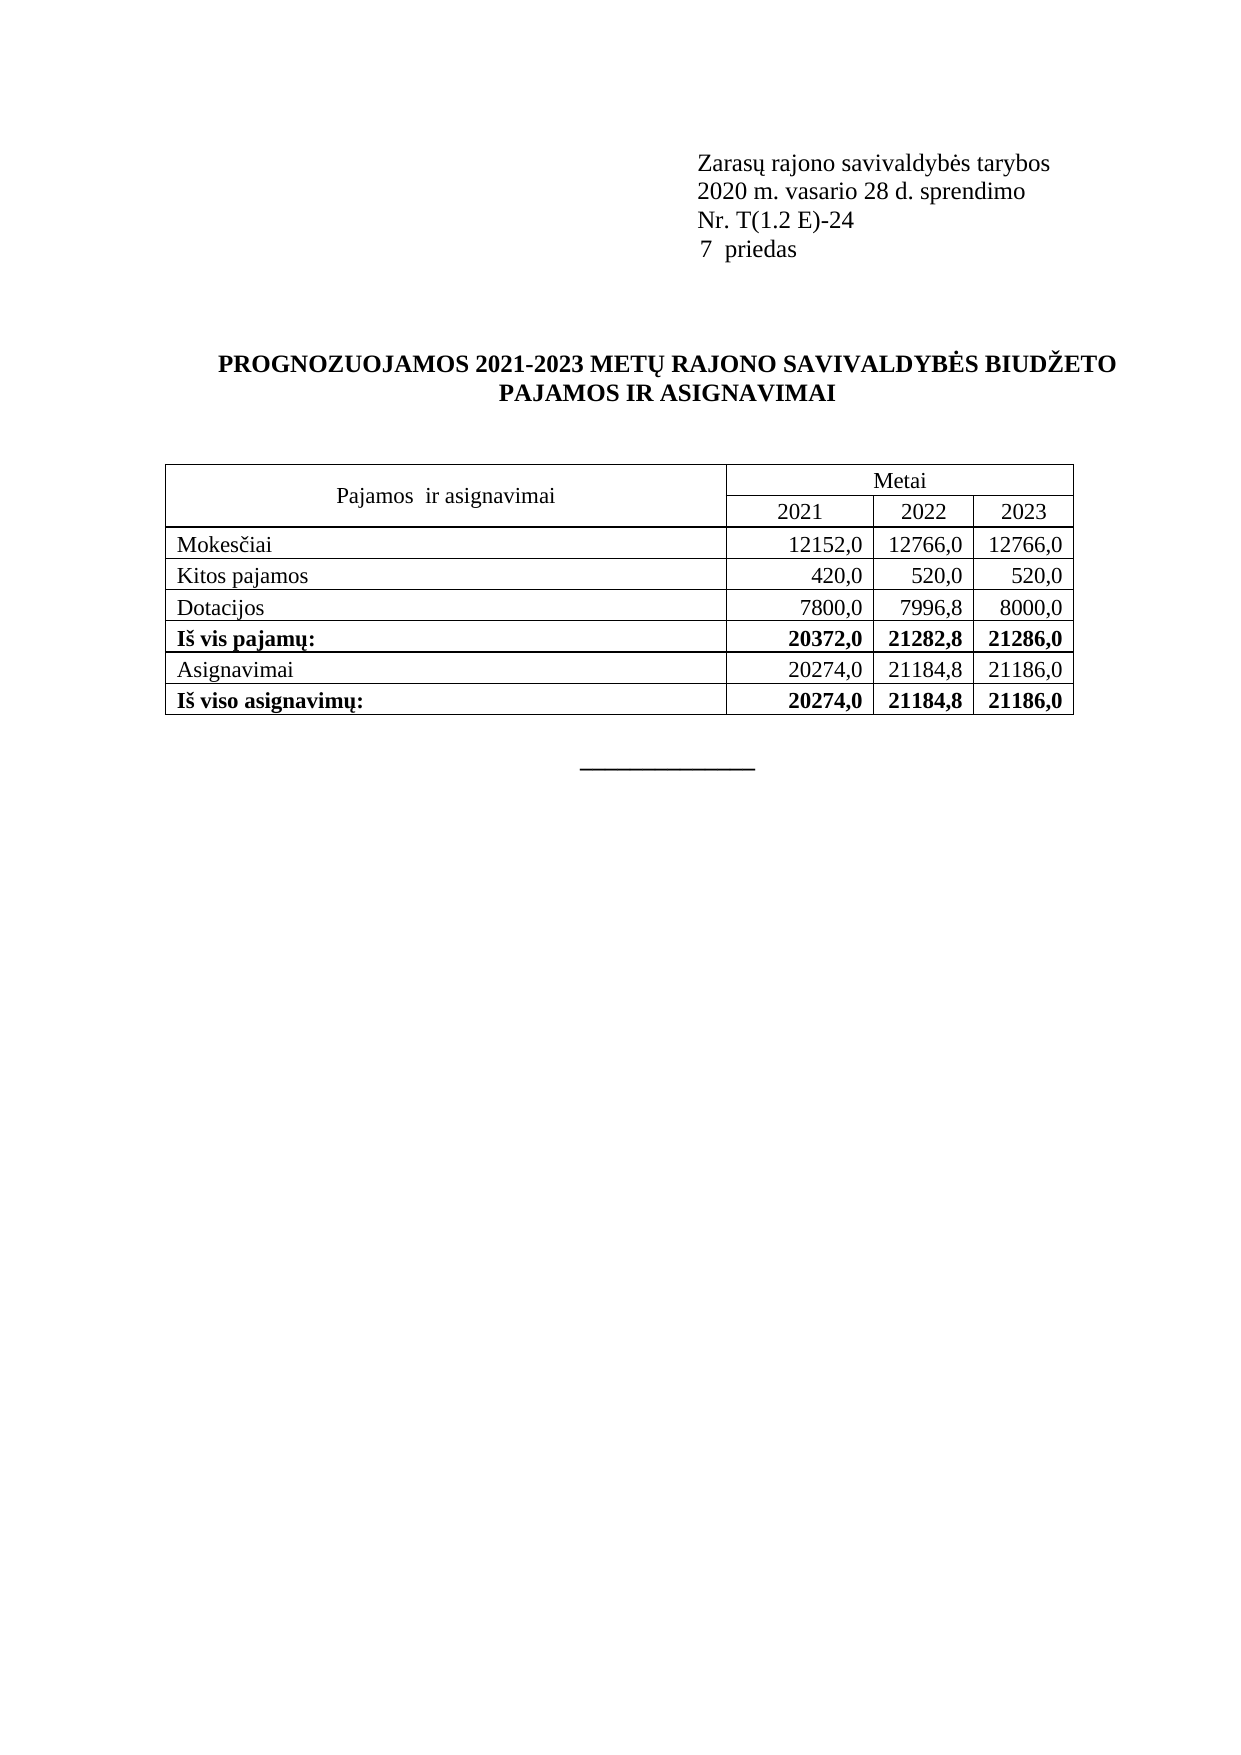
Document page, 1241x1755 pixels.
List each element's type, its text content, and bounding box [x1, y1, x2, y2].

table_cell 420,0 [727, 559, 873, 589]
table_cell 21186,0 [974, 653, 1073, 683]
table_cell 21286,0 [974, 621, 1073, 651]
table_cell 21282,8 [874, 621, 973, 651]
table_cell 21184,8 [874, 684, 973, 714]
text 2020 m. vasario 28 d. sprendimo [697, 176, 1169, 205]
table_header Metai [727, 465, 1073, 495]
table_cell 21186,0 [974, 684, 1073, 714]
text Zarasų rajono savivaldybės tarybos [697, 148, 1169, 176]
table_cell Mokesčiai [166, 528, 726, 558]
text 7 priedas [165, 234, 1169, 263]
table_cell 20274,0 [727, 653, 873, 683]
table_cell 12766,0 [874, 528, 973, 558]
table_cell 8000,0 [974, 590, 1073, 620]
table_cell 520,0 [874, 559, 973, 589]
table_cell 2021 [727, 496, 873, 526]
text ______________ [165, 744, 1169, 772]
table_cell Asignavimai [166, 653, 726, 683]
table_cell 21184,8 [874, 653, 973, 683]
table_cell 7800,0 [727, 590, 873, 620]
table_cell Iš viso asignavimų: [166, 684, 726, 714]
table_cell 2022 [874, 496, 973, 526]
table_cell 20372,0 [727, 621, 873, 651]
text Nr. T(1.2 E)-24 [697, 205, 1169, 234]
table_cell Kitos pajamos [166, 559, 726, 589]
table_header Pajamos ir asignavimai [166, 465, 726, 526]
table_cell 12766,0 [974, 528, 1073, 558]
table_cell 2023 [974, 496, 1073, 526]
table_cell 7996,8 [874, 590, 973, 620]
table_cell 20274,0 [727, 684, 873, 714]
table_cell Dotacijos [166, 590, 726, 620]
table_cell 520,0 [974, 559, 1073, 589]
text PROGNOZUOJAMOS 2021-2023 METŲ RAJONO SAVIVALDYBĖS BIUDŽETO PAJAMOS IR ASIGNAVIMAI [165, 349, 1169, 406]
table_cell Iš vis pajamų: [166, 621, 726, 651]
table_cell 12152,0 [727, 528, 873, 558]
